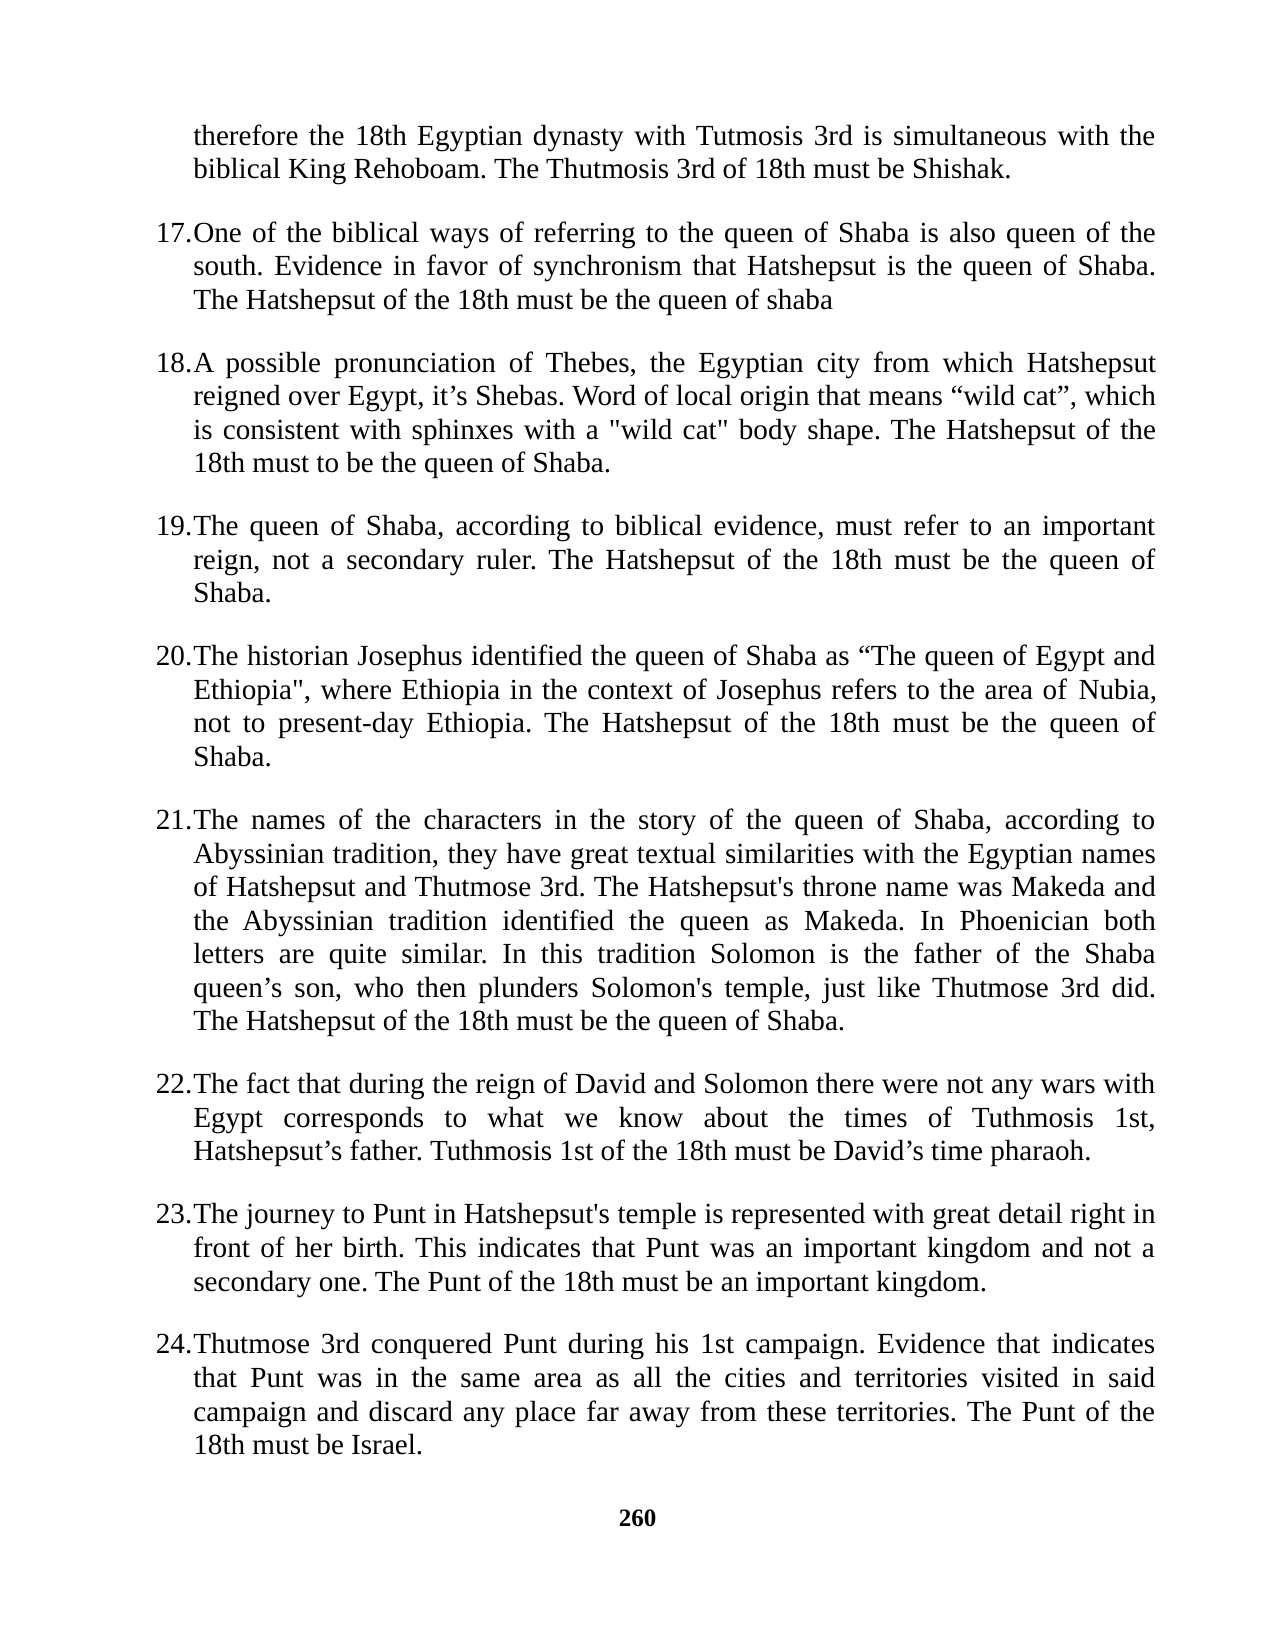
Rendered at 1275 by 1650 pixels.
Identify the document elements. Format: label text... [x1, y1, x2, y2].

list A possible pronunciation of Thebes, the Egyptian city from which Hatshepsut reigned over Egypt, it’s Shebas. Word of local origin that means “wild cat”, which is consistent with sphinxes with a "wild cat" body shape. The Hatshepsut of the 18th must to be the queen of Shaba. [156, 345, 1157, 479]
list The historian Josephus identified the queen of Shaba as “The queen of Egypt and Ethiopia", where Ethiopia in the context of Josephus refers to the area of ​​Nubia, not to present-day Ethiopia. The Hatshepsut of the 18th must be the queen of Shaba. [156, 638, 1157, 773]
list The queen of Shaba, according to biblical evidence, must refer to an important reign, not a secondary ruler. The Hatshepsut of the 18th must be the queen of Shaba. [156, 508, 1157, 609]
list The fact that during the reign of David and Solomon there were not any wars with Egypt corresponds to what we know about the times of Tuthmosis 1st, Hatshepsut’s father. Tuthmosis 1st of the 18th must be David’s time pharaoh. [156, 1066, 1157, 1167]
list One of the biblical ways of referring to the queen of Shaba is also queen of the south. Evidence in favor of synchronism that Hatshepsut is the queen of Shaba. The Hatshepsut of the 18th must be the queen of shaba [156, 215, 1157, 315]
list The journey to Punt in Hatshepsut's temple is represented with great detail right in front of her birth. This indicates that Punt was an important kingdom and not a secondary one. The Punt of the 18th must be an important kingdom. [156, 1197, 1157, 1297]
list therefore the 18th Egyptian dynasty with Tutmosis 3rd is simultaneous with the biblical King Rehoboam. The Thutmosis 3rd of 18th must be Shishak. [156, 118, 1157, 185]
list Thutmose 3rd conquered Punt during his 1st campaign. Evidence that indicates that Punt was in the same area as all the cities and territories visited in said campaign and discard any place far away from these territories. The Punt of the 18th must be Israel. [156, 1327, 1157, 1461]
list The names of the characters in the story of the queen of Shaba, according to Abyssinian tradition, they have great textual similarities with the Egyptian names of Hatshepsut and Thutmose 3rd. The Hatshepsut's throne name was Makeda and the Abyssinian tradition identified the queen as Makeda. In Phoenician both letters are quite similar. In this tradition Solomon is the father of the Shaba queen’s son, who then plunders Solomon's temple, just like Thutmose 3rd did. The Hatshepsut of the 18th must be the queen of Shaba. [156, 802, 1157, 1037]
